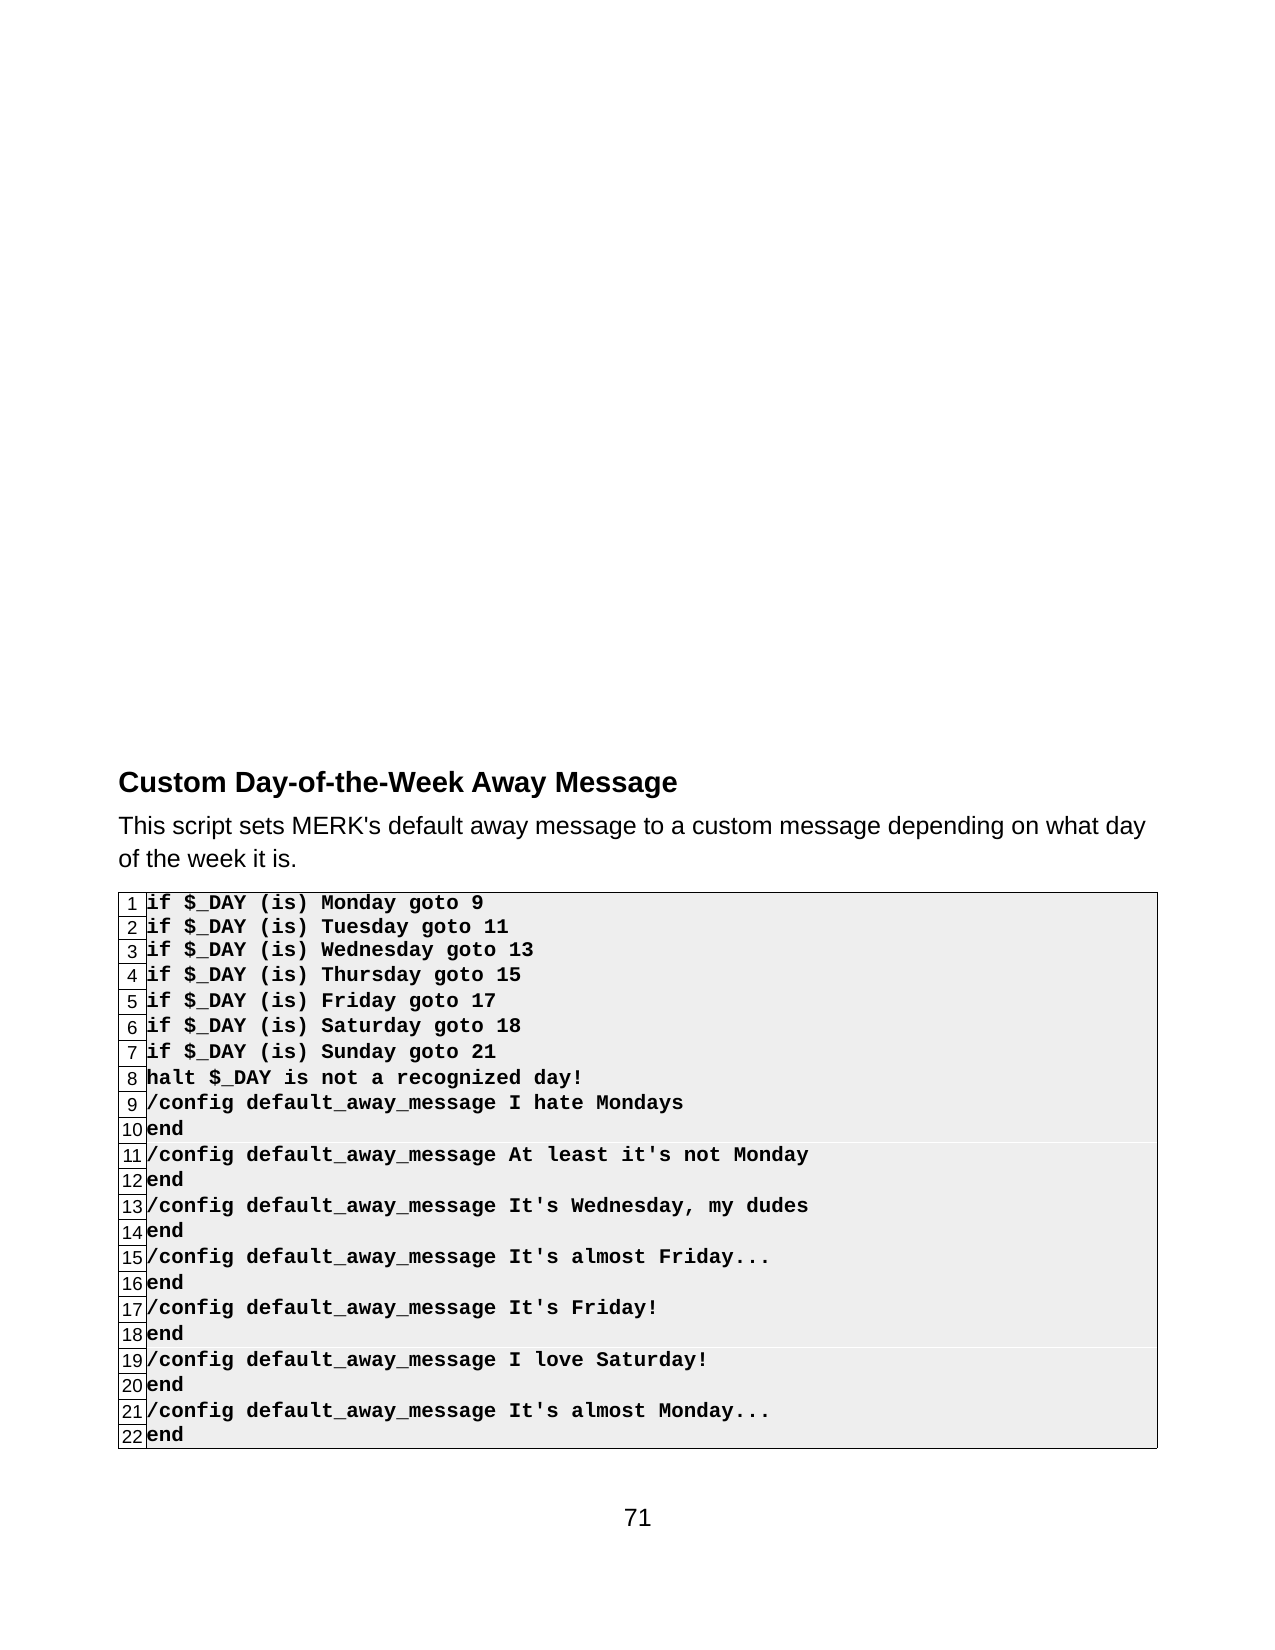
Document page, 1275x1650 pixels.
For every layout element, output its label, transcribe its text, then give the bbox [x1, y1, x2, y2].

table_cell 14 [119, 1220, 146, 1245]
table_cell end [147, 1271, 1157, 1296]
table_cell end [147, 1424, 1157, 1448]
table_cell /config default_away_message It's almost Monday... [147, 1399, 1157, 1424]
table_cell end [147, 1219, 1157, 1245]
table_header 1 [119, 893, 146, 916]
table_cell /config default_away_message I love Saturday! [147, 1348, 1157, 1373]
table_cell if $_DAY (is) Wednesday goto 13 [147, 939, 1157, 963]
table_cell /config default_away_message It's Friday! [147, 1296, 1157, 1322]
text This script sets MERK's default away message to a custom message depending on what day of the week it is. [118, 811, 1157, 873]
table_cell 6 [119, 1015, 146, 1040]
table_cell 2 [119, 917, 146, 939]
table_cell end [147, 1322, 1157, 1347]
table_cell 11 [119, 1144, 146, 1168]
table_cell 19 [119, 1349, 146, 1373]
table_cell 10 [119, 1118, 146, 1142]
table_cell /config default_away_message It's Wednesday, my dudes [147, 1194, 1157, 1219]
table_cell if $_DAY (is) Sunday goto 21 [147, 1040, 1157, 1066]
table_cell 21 [119, 1400, 146, 1424]
table_cell 17 [119, 1297, 146, 1322]
table_cell 20 [119, 1374, 146, 1399]
table_cell 12 [119, 1169, 146, 1194]
table_cell end [147, 1168, 1157, 1194]
table_cell end [147, 1373, 1157, 1399]
table_cell if $_DAY (is) Tuesday goto 11 [147, 916, 1157, 939]
table_cell /config default_away_message I hate Mondays [147, 1091, 1157, 1117]
table_cell 13 [119, 1195, 146, 1219]
table_cell 4 [119, 964, 146, 989]
table_cell 5 [119, 990, 146, 1014]
table_cell 9 [119, 1092, 146, 1117]
table_cell end [147, 1117, 1157, 1142]
table_cell 3 [119, 940, 146, 963]
subtitle Custom Day-of-the-Week Away Message [118, 765, 1157, 799]
table_cell 7 [119, 1041, 146, 1066]
table_header if $_DAY (is) Monday goto 9 [147, 893, 1157, 916]
table_cell 16 [119, 1272, 146, 1296]
table_cell /config default_away_message It's almost Friday... [147, 1245, 1157, 1271]
table_cell if $_DAY (is) Thursday goto 15 [147, 963, 1157, 989]
table_cell 8 [119, 1067, 146, 1091]
table_cell 15 [119, 1246, 146, 1271]
table_cell halt $_DAY is not a recognized day! [147, 1066, 1157, 1091]
table_cell if $_DAY (is) Saturday goto 18 [147, 1014, 1157, 1040]
table_cell 18 [119, 1323, 146, 1347]
table_cell if $_DAY (is) Friday goto 17 [147, 989, 1157, 1014]
table_cell 22 [119, 1425, 146, 1448]
table_cell /config default_away_message At least it's not Monday [147, 1143, 1157, 1168]
